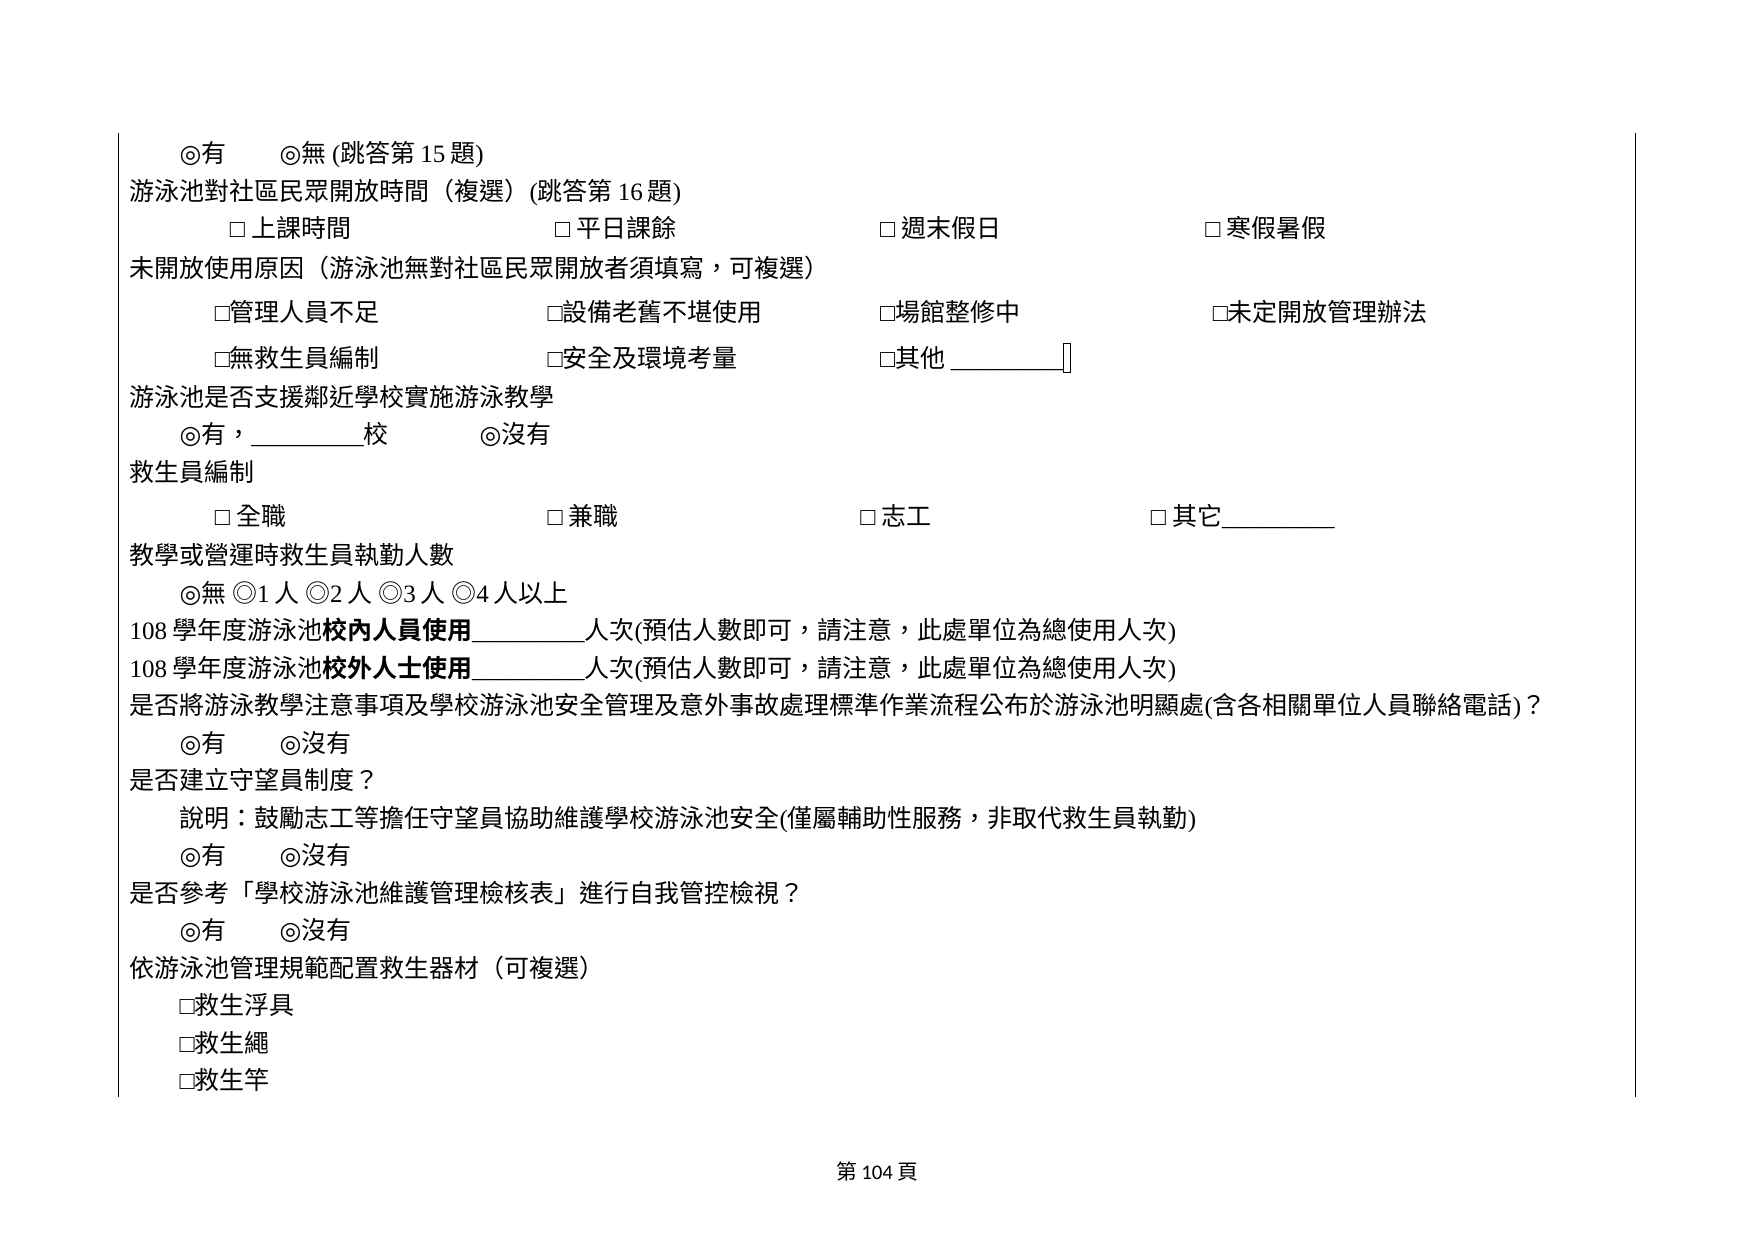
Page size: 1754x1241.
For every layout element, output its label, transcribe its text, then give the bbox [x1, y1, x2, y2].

table_cell 游泳池是否支援鄰近學校實施游泳教學 ◎有，_________校 ◎沒有 [119, 376, 1635, 451]
table_cell 是否參考「學校游泳池維護管理檢核表」進行自我管控檢視？ ◎有 ◎沒有 [119, 872, 1635, 947]
table_cell 教學或營運時救生員執勤人數 ◎無 ◎1人 ◎2人 ◎3人 ◎4人以上 [119, 535, 1635, 610]
table_cell ◎有 ◎無 (跳答第15題) [119, 133, 1635, 170]
table_cell 救生員編制 [119, 451, 1635, 535]
table_header □ 志工 [857, 489, 1148, 535]
table_header □未定開放管理辦法 [1210, 285, 1542, 330]
table_header □場館整修中 [877, 285, 1210, 330]
table_header □ 平日課餘 [552, 208, 877, 247]
table_header □ 上課時間 [227, 208, 552, 247]
table_header □ 兼職 [544, 489, 857, 535]
table_header □ 週末假日 [877, 208, 1202, 247]
table_cell □無救生員編制 [212, 330, 544, 376]
table_header □管理人員不足 [212, 285, 544, 330]
table_cell 依游泳池管理規範配置救生器材（可複選） □救生浮具 □救生繩 □救生竿 [119, 947, 1635, 1097]
table_cell 未開放使用原因（游泳池無對社區民眾開放者須填寫，可複選） [119, 247, 1635, 376]
table_header □ 其它_________ [1148, 489, 1542, 535]
table_header □設備老舊不堪使用 [544, 285, 877, 330]
table_cell 游泳池對社區民眾開放時間（複選）(跳答第16題) [119, 170, 1635, 247]
table_header □ 全職 [212, 489, 544, 535]
table_cell □其他 _________ [877, 330, 1542, 376]
table_cell 是否建立守望員制度？ 說明：鼓勵志工等擔任守望員協助維護學校游泳池安全(僅屬輔助性服務，非取代救生員執勤) ◎有 ◎沒有 [119, 760, 1635, 872]
table_header □ 寒假暑假 [1202, 208, 1527, 247]
table_cell 108學年度游泳池校內人員使用_________人次(預估人數即可，請注意，此處單位為總使用人次) 108學年度游泳池校外人士使用_________人次(預估人數即可，請注意，此處單位為總使用人次) [119, 610, 1635, 685]
table_cell 是否將游泳教學注意事項及學校游泳池安全管理及意外事故處理標準作業流程公布於游泳池明顯處(含各相關單位人員聯絡電話)？ ◎有 ◎沒有 [119, 685, 1635, 760]
table_cell □安全及環境考量 [544, 330, 877, 376]
